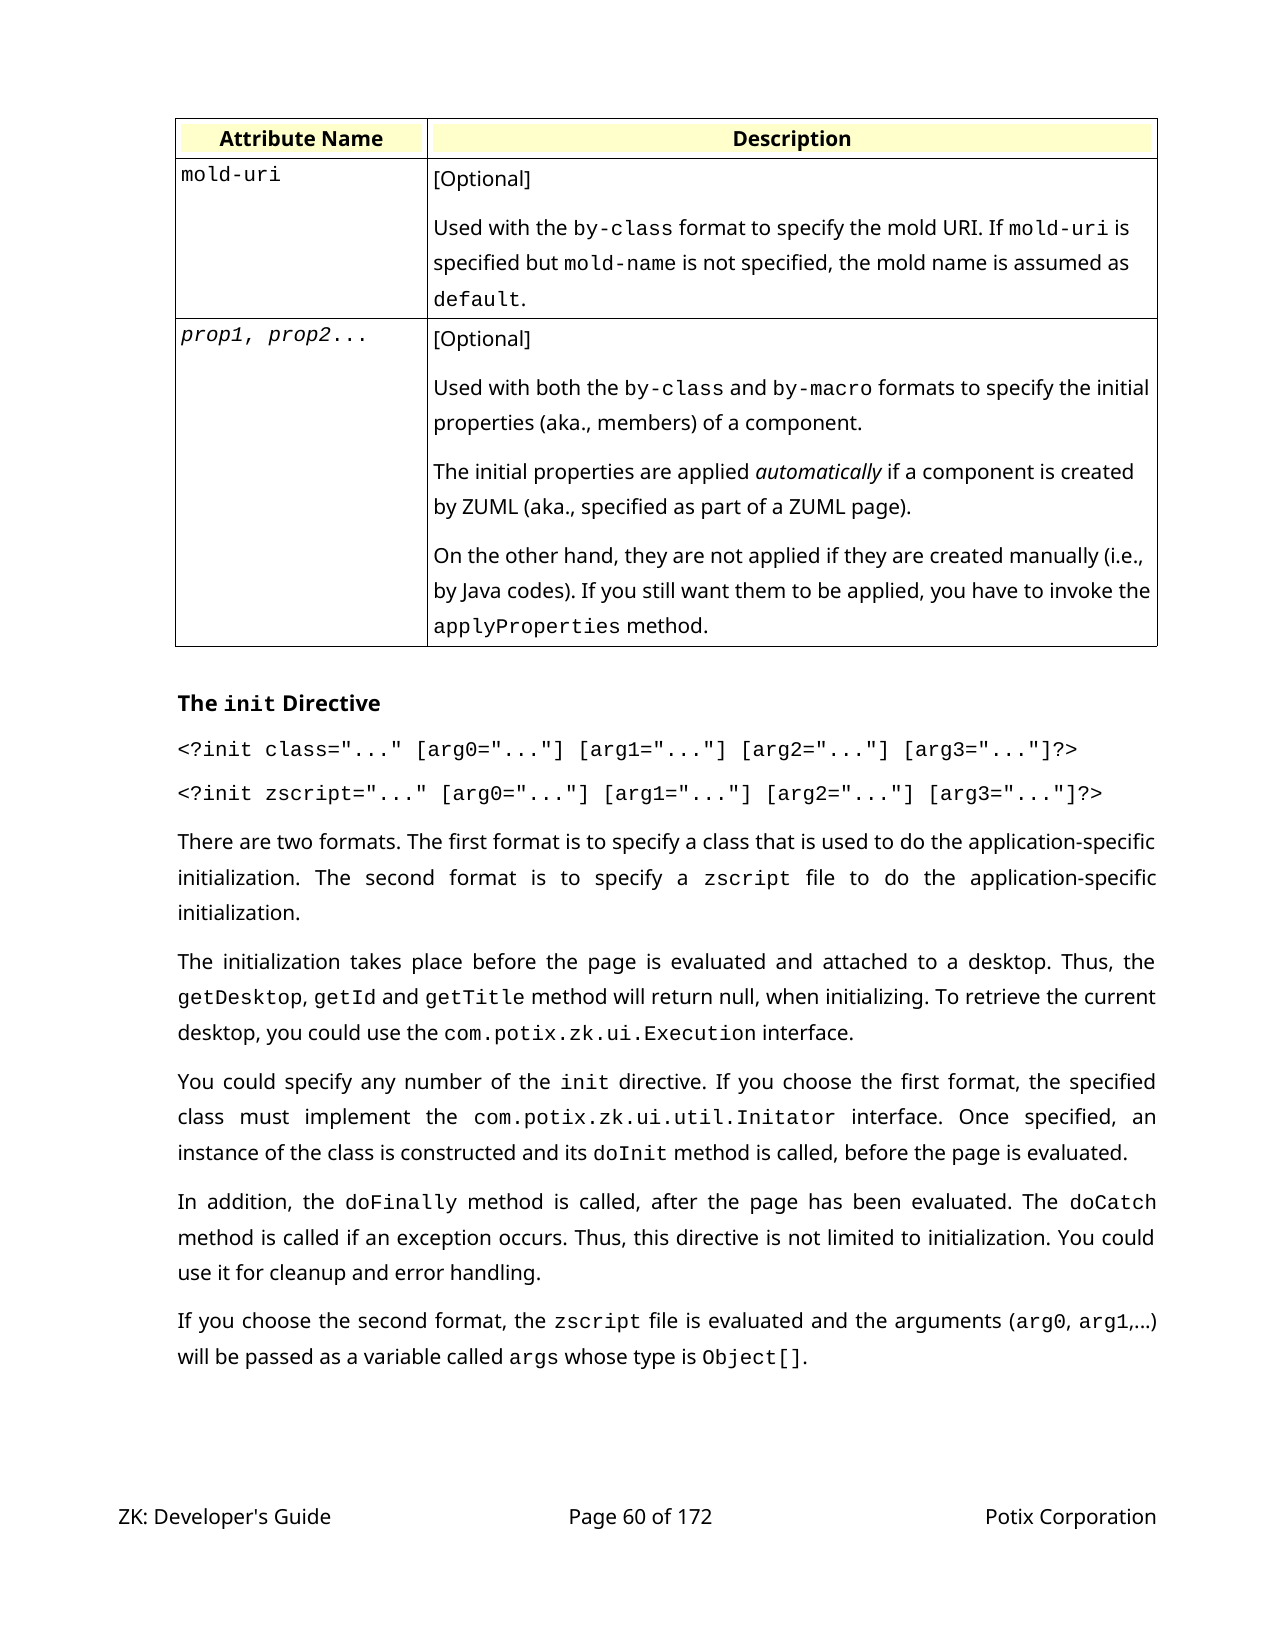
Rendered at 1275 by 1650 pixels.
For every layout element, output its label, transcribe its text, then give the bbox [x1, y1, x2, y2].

table_header Attribute Name [176, 119, 427, 158]
text There are two formats. The first format is to specify a class that is used to do the application-specific initialization. The second format is to specify a zscript file to do the application-specific initialization. [177, 827, 1157, 926]
table_cell [Optional] Used with the by-class format to specify the mold URI. If mold-uri is specified but mold-name is not specified, the mold name is assumed as default. [428, 159, 1157, 318]
text <?init class="..." [arg0="..."] [arg1="..."] [arg2="..."] [arg3="..."]?> [177, 739, 1157, 763]
text You could specify any number of the init directive. If you choose the first format, the specified class must implement the com.potix.zk.ui.util.Initator interface. Once specified, an instance of the class is constructed and its doInit method is called, before the page is evaluated. [177, 1067, 1157, 1166]
table_cell mold-uri [176, 159, 427, 318]
subtitle The init Directive [177, 688, 1157, 718]
table_header Description [428, 119, 1157, 158]
table_cell prop1, prop2... [176, 319, 427, 646]
text If you choose the second format, the zscript file is evaluated and the arguments (arg0, arg1,...) will be passed as a variable called args whose type is Object[]. [177, 1307, 1157, 1371]
text The initialization takes place before the page is evaluated and attached to a desktop. Thus, the getDesktop, getId and getTitle method will return null, when initializing. To retrieve the current desktop, you could use the com.potix.zk.ui.Execution interface. [177, 947, 1157, 1046]
text In addition, the doFinally method is called, after the page has been evaluated. The doCatch method is called if an exception occurs. Thus, this directive is not limited to initialization. You could use it for cleanup and error handling. [177, 1187, 1157, 1286]
table_cell [Optional] Used with both the by-class and by-macro formats to specify the initial properties (aka., members) of a component. The initial properties are applied automatically if a component is created by ZUML (aka., specified as part of a ZUML page). On the other hand, they are not applied if they are created manually (i.e., by Java codes). If you still want them to be applied, you have to invoke the applyProperties method. [428, 319, 1157, 646]
text <?init zscript="..." [arg0="..."] [arg1="..."] [arg2="..."] [arg3="..."]?> [177, 783, 1157, 807]
